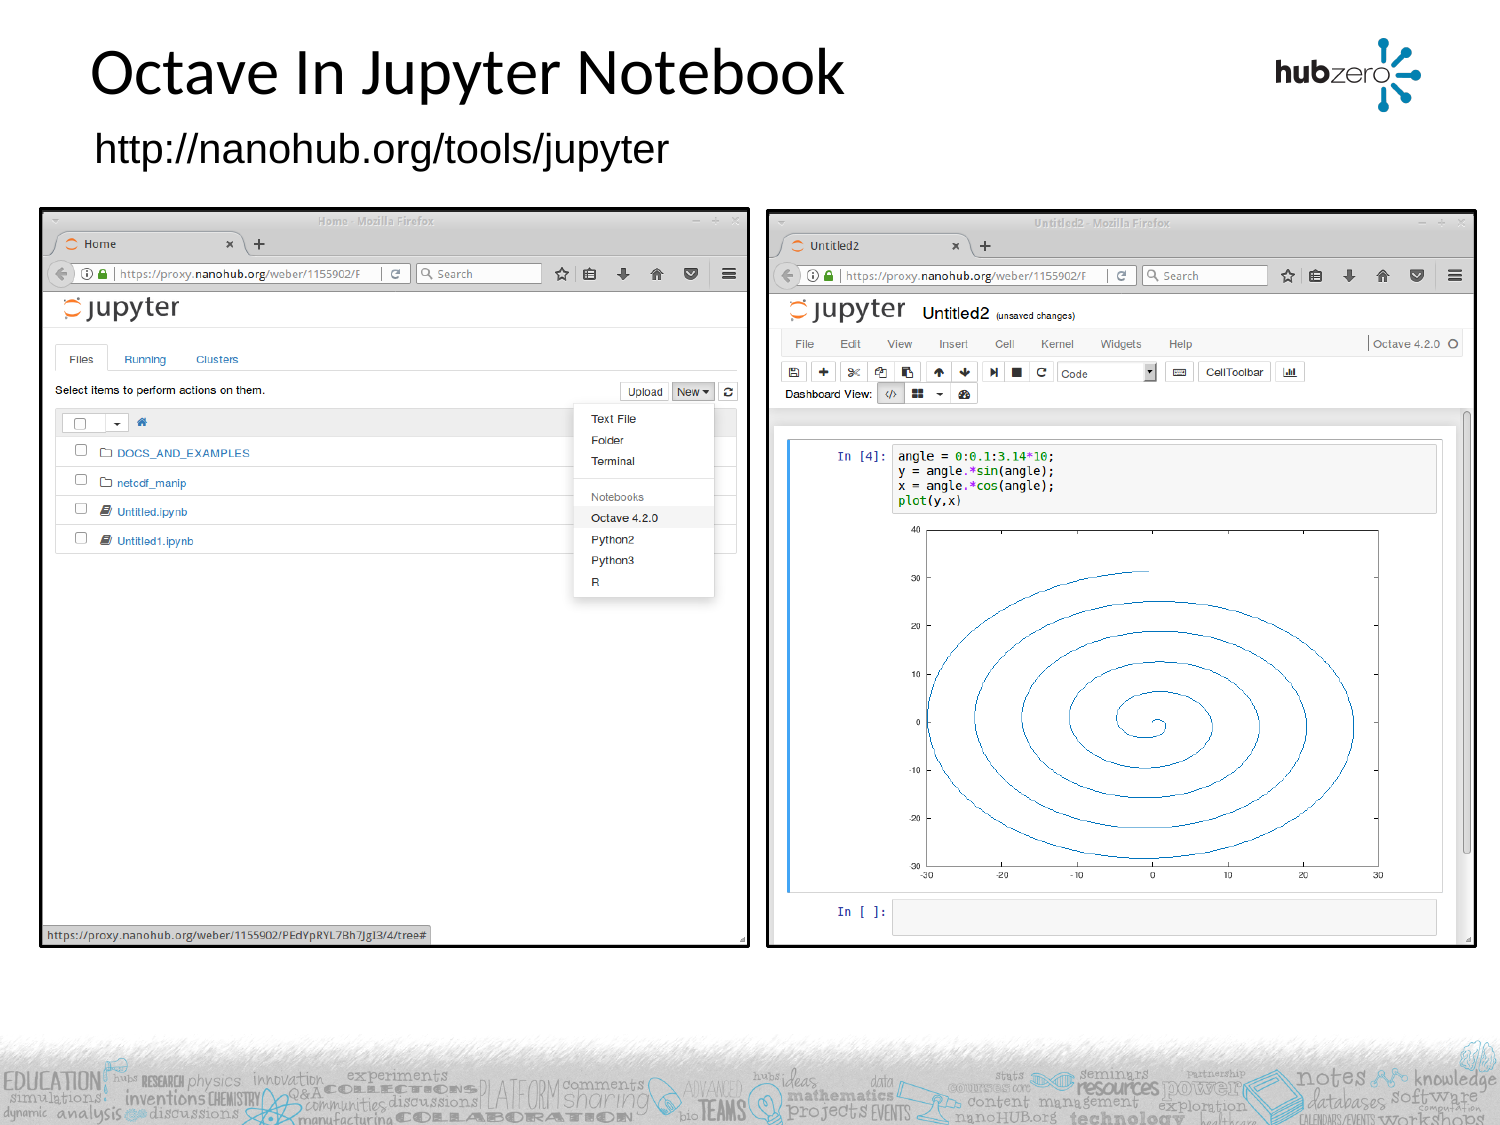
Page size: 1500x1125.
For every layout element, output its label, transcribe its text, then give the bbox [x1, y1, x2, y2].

picture [768, 211, 1474, 946]
picture [0, 1034, 1500, 1125]
text_box http://nanohub.org/tools/jupyter [79, 114, 685, 181]
text_box Octave In Jupyter Notebook [75, 14, 1249, 121]
picture [1272, 35, 1424, 115]
picture [42, 210, 748, 946]
